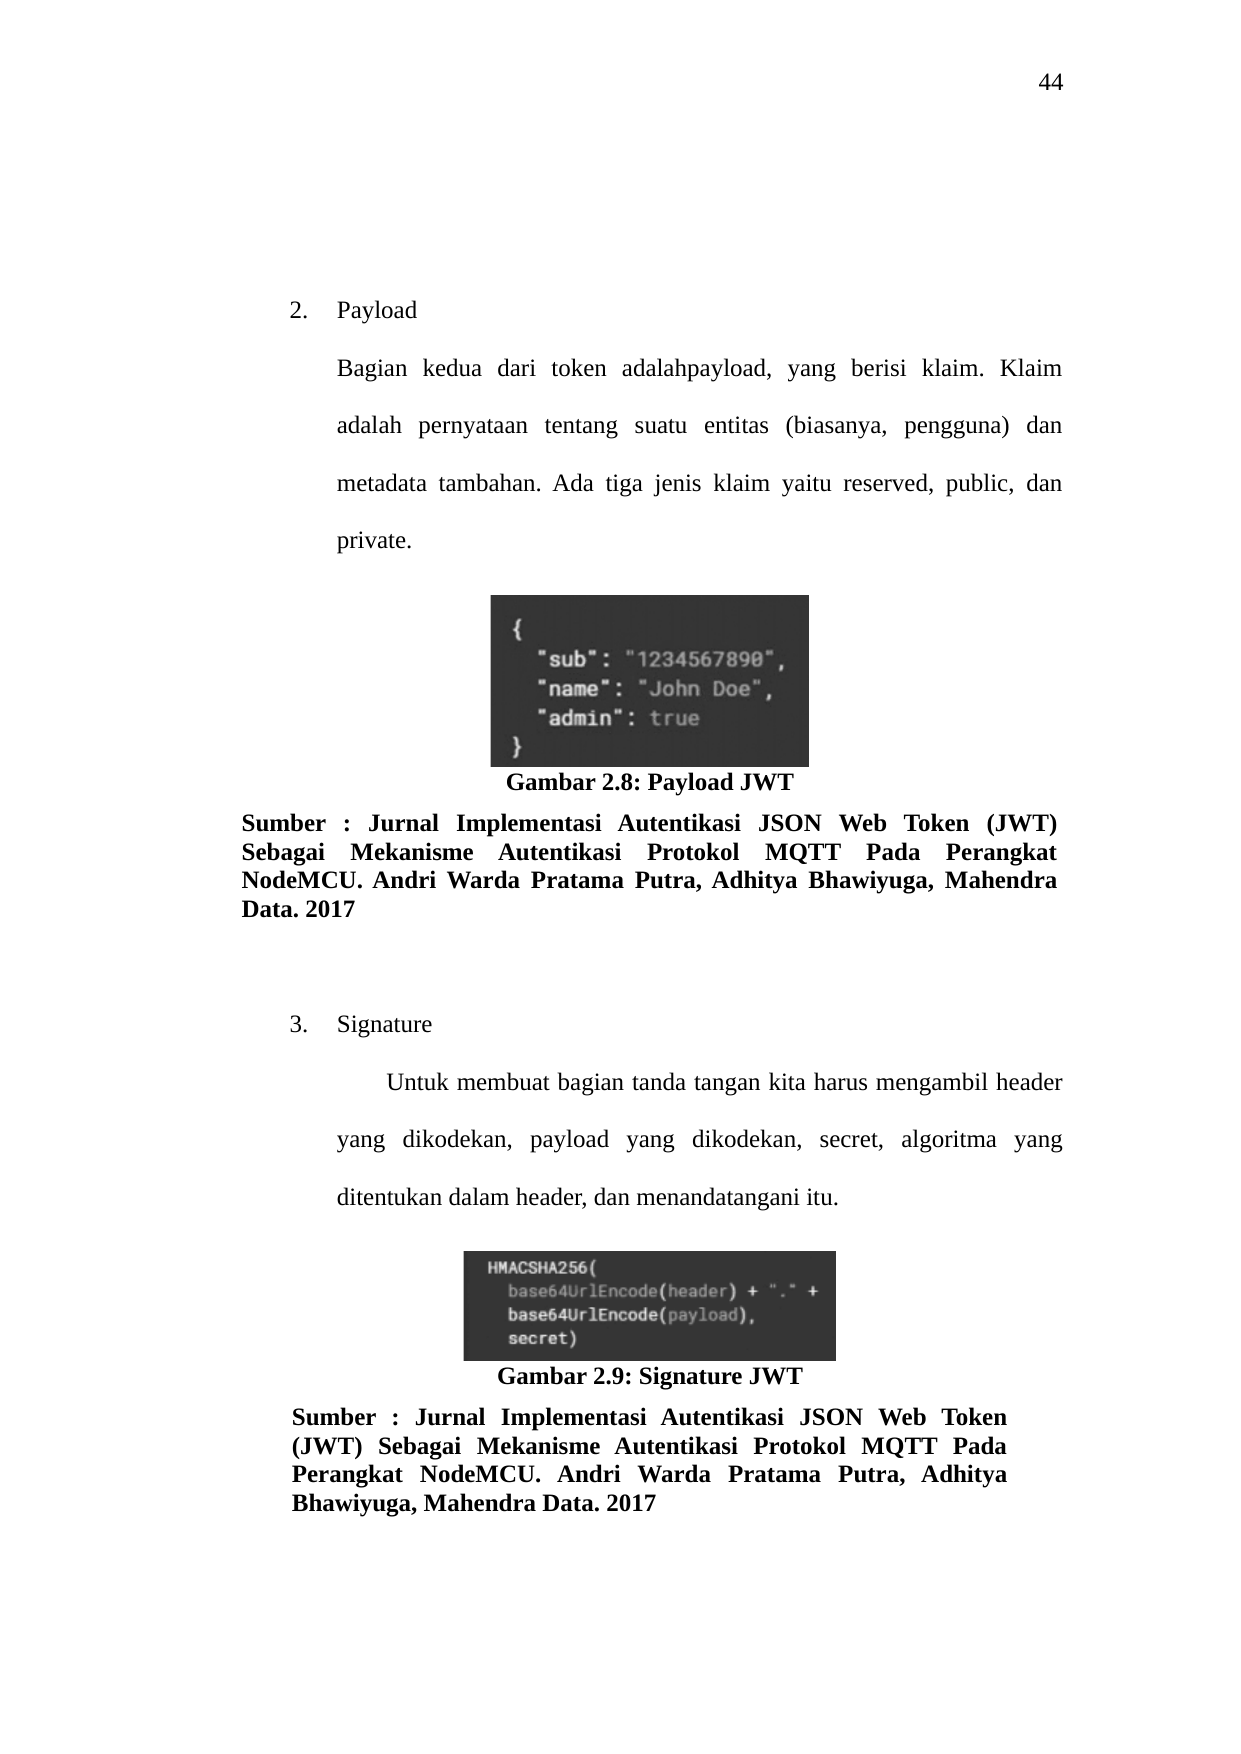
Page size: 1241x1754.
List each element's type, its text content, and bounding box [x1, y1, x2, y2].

list Signature [289, 1009, 1063, 1038]
list Untuk membuat bagian tanda tangan kita harus mengambil header yang dikodekan, payload yang dikodekan, secret, algoritma yang ditentukan dalam header, dan menandatangani itu. [289, 1067, 1063, 1211]
text Sumber : Jurnal Implementasi Autentikasi JSON Web Token (JWT) Sebagai Mekanisme Autentikasi Protokol MQTT Pada Perangkat NodeMCU. Andri Warda Pratama Putra, Adhitya Bhawiyuga, Mahendra Data. 2017 [241, 808, 1058, 923]
list Bagian kedua dari token adalahpayload, yang berisi klaim. Klaim adalah pernyataan tentang suatu entitas (biasanya, pengguna) dan metadata tambahan. Ada tiga jenis klaim yaitu reserved, public, dan private. [289, 353, 1063, 554]
list Gambar 2.9: Signature JWT [292, 1252, 1008, 1389]
text Gambar 2.8: Payload JWT [241, 595, 1058, 796]
list Payload [289, 295, 1063, 324]
list Sumber : Jurnal Implementasi Autentikasi JSON Web Token (JWT) Sebagai Mekanisme Autentikasi Protokol MQTT Pada Perangkat NodeMCU. Andri Warda Pratama Putra, Adhitya Bhawiyuga, Mahendra Data. 2017 [292, 1402, 1008, 1517]
